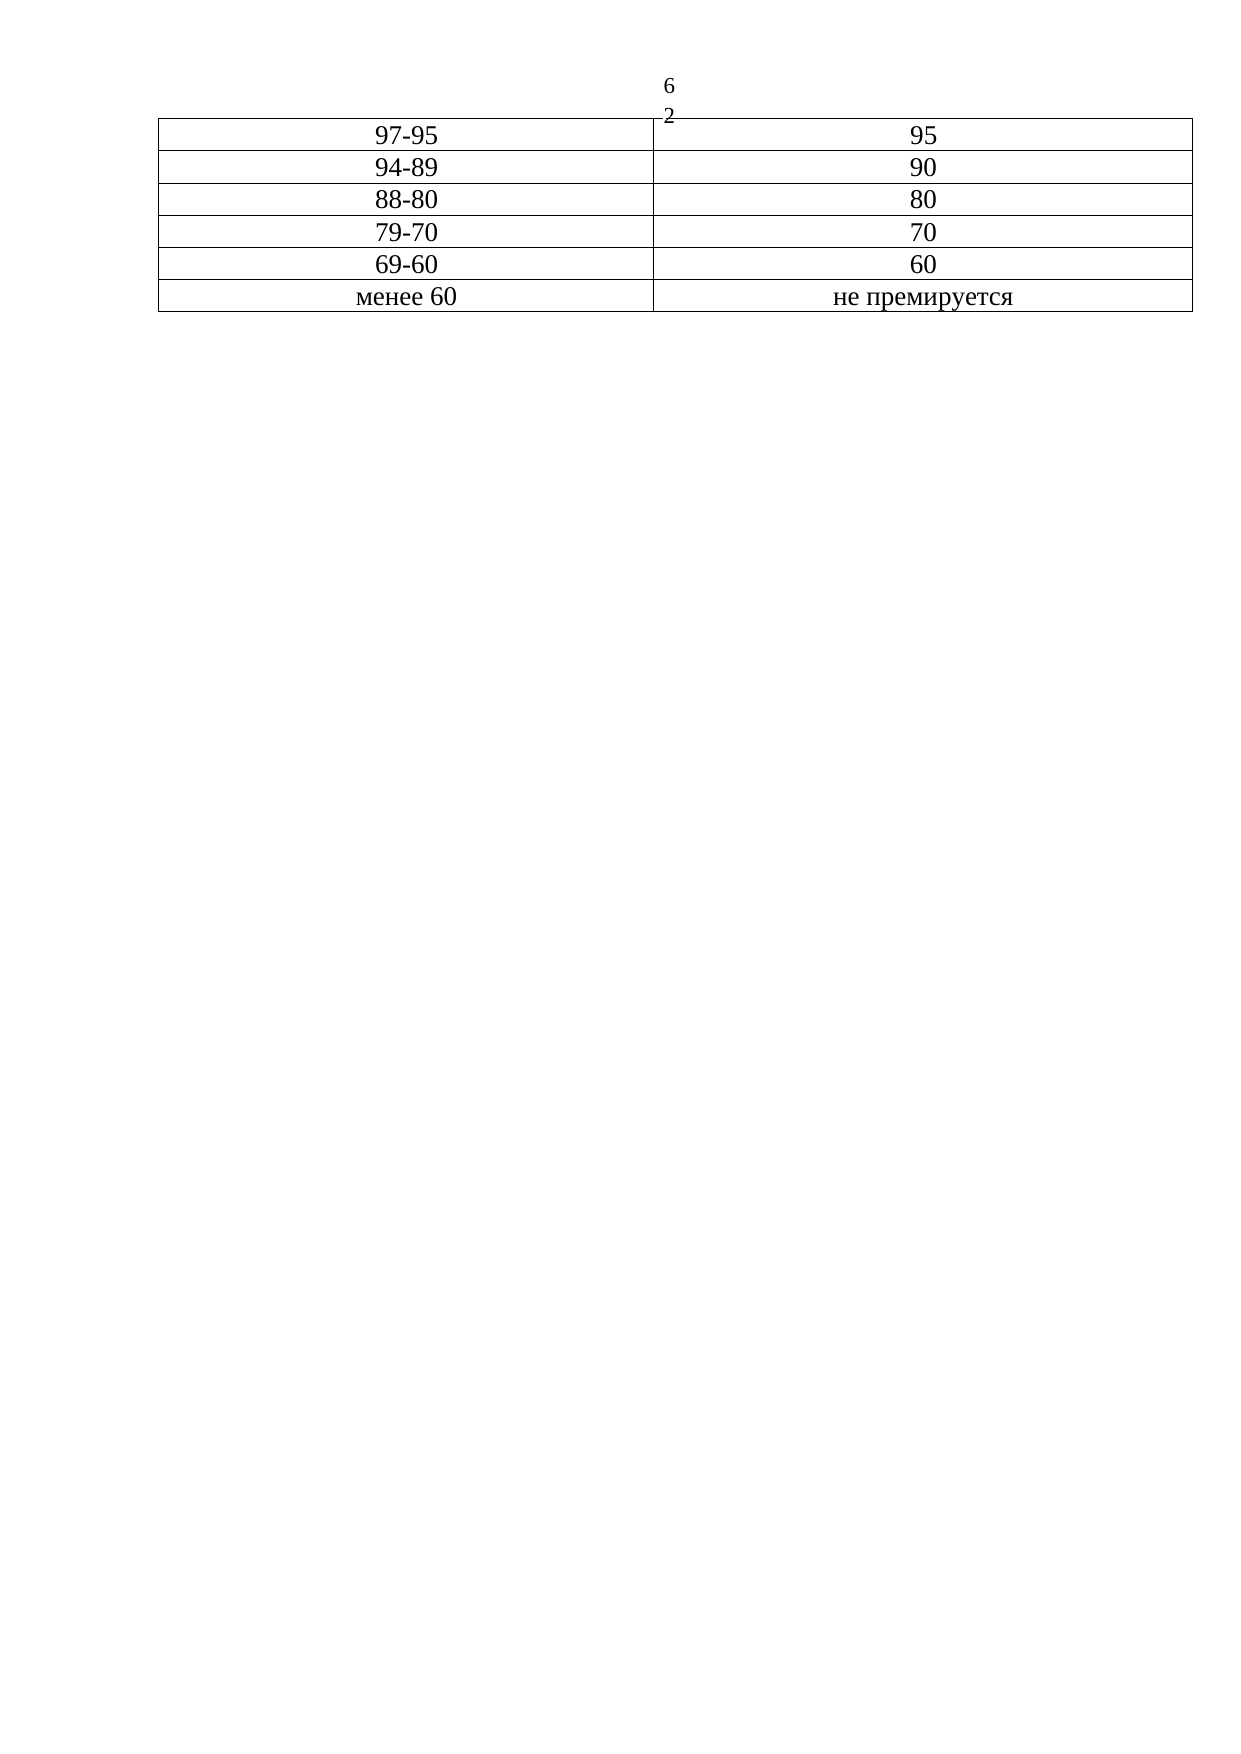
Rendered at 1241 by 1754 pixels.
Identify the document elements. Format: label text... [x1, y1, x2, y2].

table_cell 90 [654, 151, 1192, 182]
table_cell 80 [654, 184, 1192, 215]
table_cell не премируется [654, 280, 1192, 311]
table_cell менее 60 [159, 280, 653, 311]
table_cell 70 [654, 216, 1192, 247]
table_cell 88-80 [159, 184, 653, 215]
table_cell 95 [654, 119, 1192, 150]
table_cell 97-95 [159, 119, 653, 150]
table_cell 60 [654, 248, 1192, 279]
table_cell 79-70 [159, 216, 653, 247]
table_cell 94-89 [159, 151, 653, 182]
table_cell 69-60 [159, 248, 653, 279]
